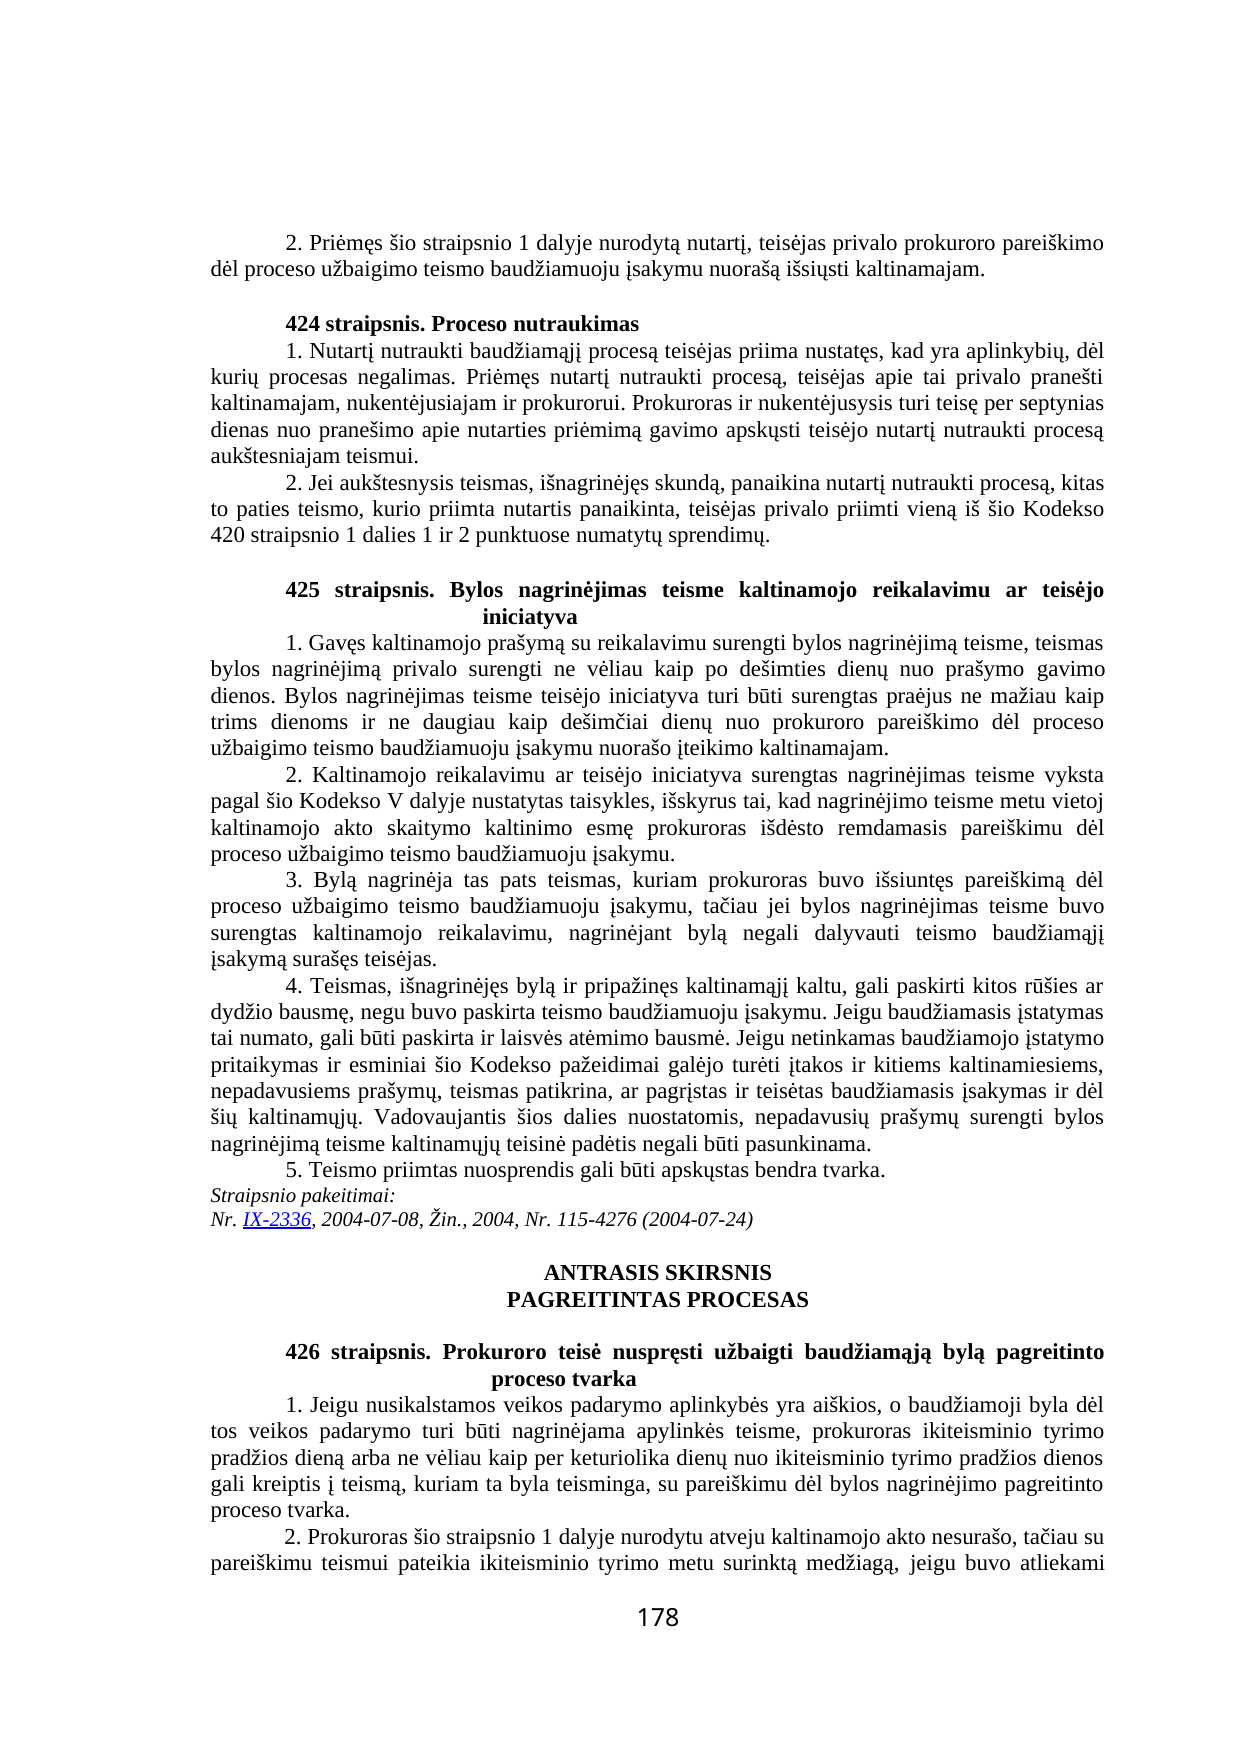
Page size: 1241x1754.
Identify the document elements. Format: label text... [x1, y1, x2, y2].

text Pagreitintas procesas [210, 1286, 1105, 1312]
text 4. Teismas, išnagrinėjęs bylą ir pripažinęs kaltinamąjį kaltu, gali paskirti kitos rūšies ar dydžio bausmę, negu buvo paskirta teismo baudžiamuoju įsakymu. Jeigu baudžiamasis įstatymas tai numato, gali būti paskirta ir laisvės atėmimo bausmė. Jeigu netinkamas baudžiamojo įstatymo pritaikymas ir esminiai šio Kodekso pažeidimai galėjo turėti įtakos ir kitiems kaltinamiesiems, nepadavusiems prašymų, teismas patikrina, ar pagrįstas ir teisėtas baudžiamasis įsakymas ir dėl šių kaltinamųjų. Vadovaujantis šios dalies nuostatomis, nepadavusių prašymų surengti bylos nagrinėjimą teisme kaltinamųjų teisinė padėtis negali būti pasunkinama. [210, 972, 1105, 1156]
text 2. Prokuroras šio straipsnio 1 dalyje nurodytu atveju kaltinamojo akto nesurašo, tačiau su pareiškimu teismui pateikia ikiteisminio tyrimo metu surinktą medžiagą, jeigu buvo atliekami [210, 1523, 1105, 1576]
text 425 straipsnis. Bylos nagrinėjimas teisme kaltinamojo reikalavimu ar teisėjo iniciatyva [285, 576, 1105, 629]
text Nr. IX-2336, 2004-07-08, Žin., 2004, Nr. 115-4276 (2004-07-24) [210, 1207, 1105, 1231]
text 2. Jei aukštesnysis teismas, išnagrinėjęs skundą, panaikina nutartį nutraukti procesą, kitas to paties teismo, kurio priimta nutartis panaikinta, teisėjas privalo priimti vieną iš šio Kodekso 420 straipsnio 1 dalies 1 ir 2 punktuose numatytų sprendimų. [210, 468, 1105, 548]
text 1. Gavęs kaltinamojo prašymą su reikalavimu surengti bylos nagrinėjimą teisme, teismas bylos nagrinėjimą privalo surengti ne vėliau kaip po dešimties dienų nuo prašymo gavimo dienos. Bylos nagrinėjimas teisme teisėjo iniciatyva turi būti surengtas praėjus ne mažiau kaip trims dienoms ir ne daugiau kaip dešimčiai dienų nuo prokuroro pareiškimo dėl proceso užbaigimo teismo baudžiamuoju įsakymu nuorašo įteikimo kaltinamajam. [210, 629, 1105, 761]
text 2. Kaltinamojo reikalavimu ar teisėjo iniciatyva surengtas nagrinėjimas teisme vyksta pagal šio Kodekso V dalyje nustatytas taisykles, išskyrus tai, kad nagrinėjimo teisme metu vietoj kaltinamojo akto skaitymo kaltinimo esmę prokuroras išdėsto remdamasis pareiškimu dėl proceso užbaigimo teismo baudžiamuoju įsakymu. [210, 761, 1105, 866]
text 2. Priėmęs šio straipsnio 1 dalyje nurodytą nutartį, teisėjas privalo prokuroro pareiškimo dėl proceso užbaigimo teismo baudžiamuoju įsakymu nuorašą išsiųsti kaltinamajam. [210, 229, 1105, 282]
text 426 straipsnis. Prokuroro teisė nuspręsti užbaigti baudžiamąją bylą pagreitinto proceso tvarka [285, 1338, 1105, 1391]
text 1. Jeigu nusikalstamos veikos padarymo aplinkybės yra aiškios, o baudžiamoji byla dėl tos veikos padarymo turi būti nagrinėjama apylinkės teisme, prokuroras ikiteisminio tyrimo pradžios dieną arba ne vėliau kaip per keturiolika dienų nuo ikiteisminio tyrimo pradžios dienos gali kreiptis į teismą, kuriam ta byla teisminga, su pareiškimu dėl bylos nagrinėjimo pagreitinto proceso tvarka. [210, 1391, 1105, 1523]
text ANTRASIS SKIRSNIS [210, 1259, 1105, 1286]
text 424 straipsnis. Proceso nutraukimas [285, 310, 1105, 337]
text 1. Nutartį nutraukti baudžiamąjį procesą teisėjas priima nustatęs, kad yra aplinkybių, dėl kurių procesas negalimas. Priėmęs nutartį nutraukti procesą, teisėjas apie tai privalo pranešti kaltinamajam, nukentėjusiajam ir prokurorui. Prokuroras ir nukentėjusysis turi teisę per septynias dienas nuo pranešimo apie nutarties priėmimą gavimo apskųsti teisėjo nutartį nutraukti procesą aukštesniajam teismui. [210, 337, 1105, 468]
text 3. Bylą nagrinėja tas pats teismas, kuriam prokuroras buvo išsiuntęs pareiškimą dėl proceso užbaigimo teismo baudžiamuoju įsakymu, tačiau jei bylos nagrinėjimas teisme buvo surengtas kaltinamojo reikalavimu, nagrinėjant bylą negali dalyvauti teismo baudžiamąjį įsakymą surašęs teisėjas. [210, 866, 1105, 972]
text 5. Teismo priimtas nuosprendis gali būti apskųstas bendra tvarka. [210, 1156, 1105, 1182]
text Straipsnio pakeitimai: [210, 1182, 1105, 1207]
